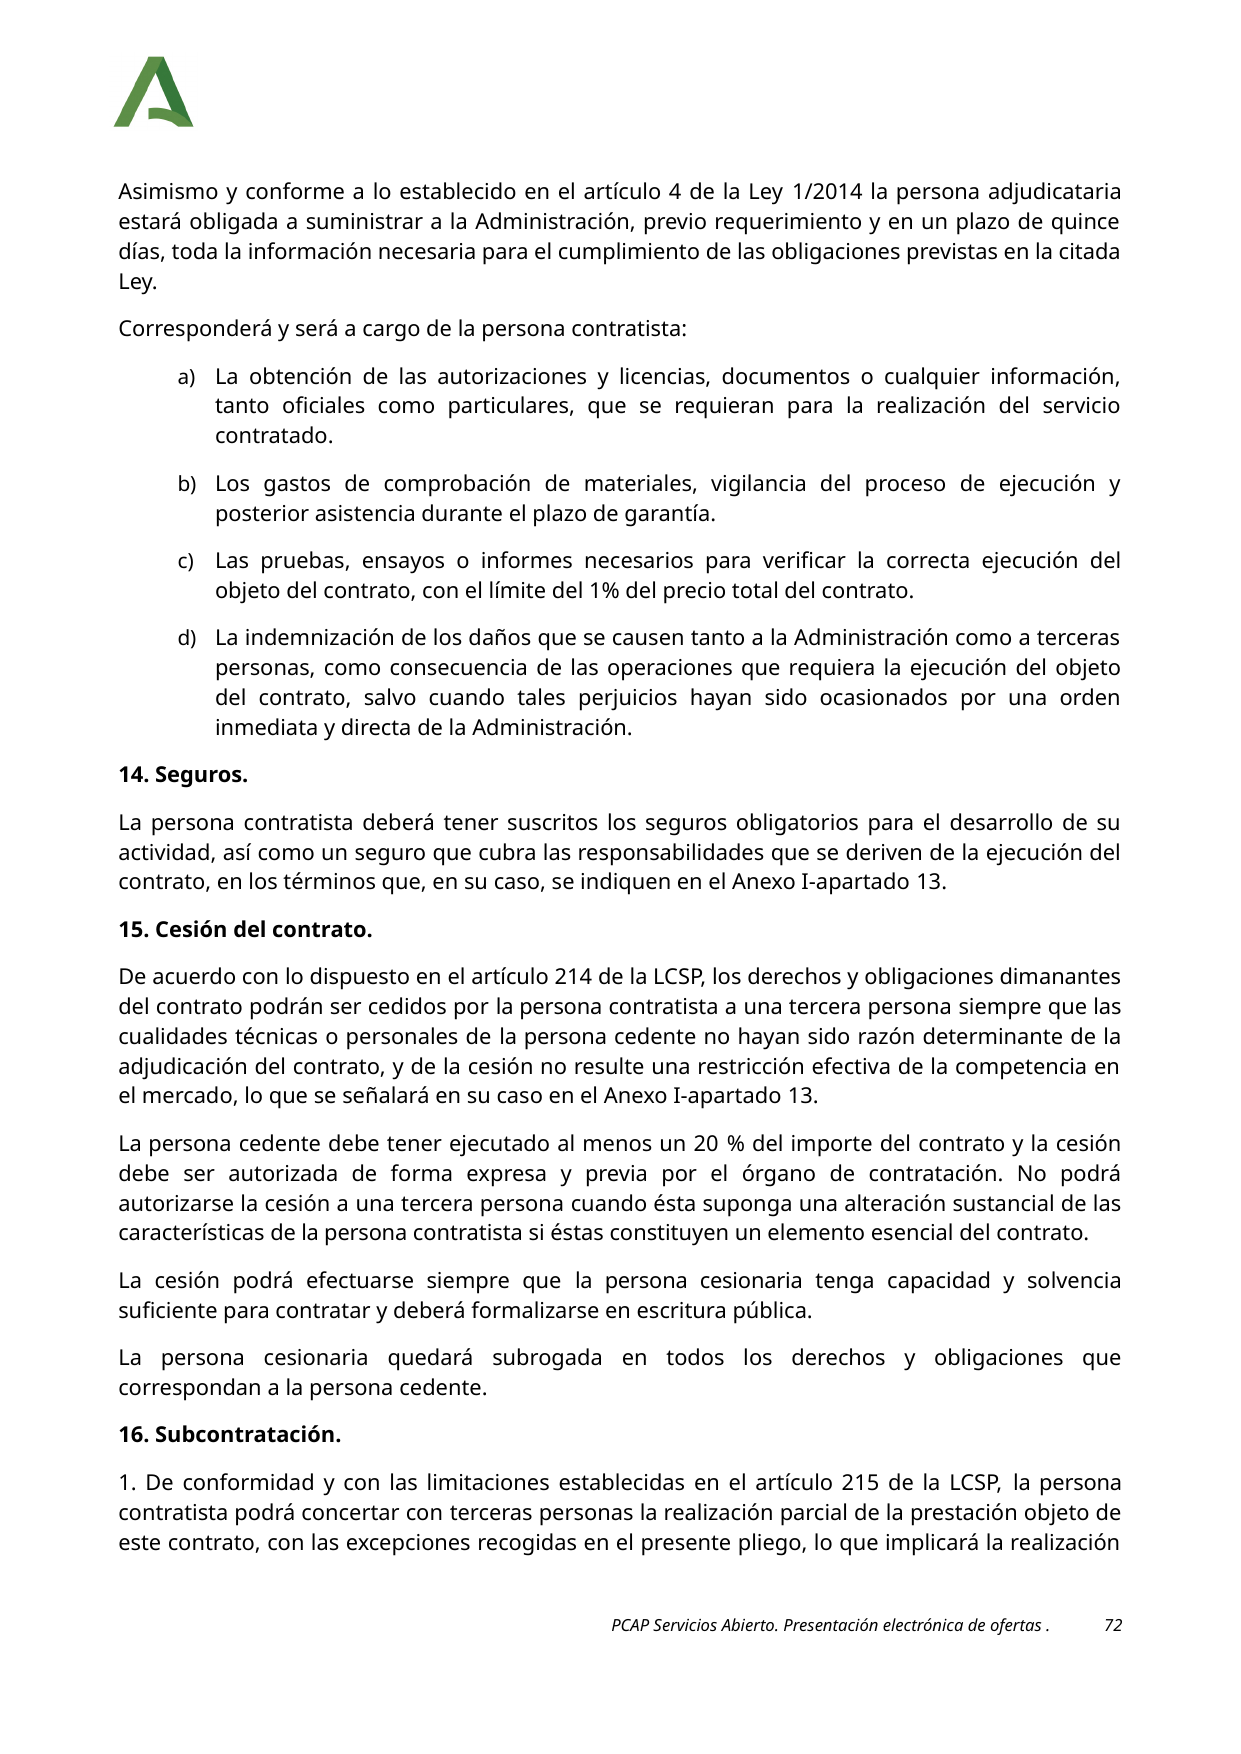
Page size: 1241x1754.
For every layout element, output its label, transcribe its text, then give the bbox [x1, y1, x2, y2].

list Las pruebas, ensayos o informes necesarios para verificar la correcta ejecución del objeto del contrato, con el límite del 1% del precio total del contrato. [177, 545, 1122, 605]
list Los gastos de comprobación de materiales, vigilancia del proceso de ejecución y posterior asistencia durante el plazo de garantía. [177, 468, 1122, 527]
subtitle 15. Cesión del contrato. [118, 914, 1122, 944]
subtitle 16. Subcontratación. [118, 1419, 1122, 1449]
picture [109, 52, 198, 131]
text La persona contratista deberá tener suscritos los seguros obligatorios para el desarrollo de su actividad, así como un seguro que cubra las responsabilidades que se deriven de la ejecución del contrato, en los términos que, en su caso, se indiquen en el Anexo I-apartado 13. [118, 807, 1122, 896]
text La persona cesionaria quedará subrogada en todos los derechos y obligaciones que correspondan a la persona cedente. [118, 1342, 1122, 1402]
list La obtención de las autorizaciones y licencias, documentos o cualquier información, tanto oficiales como particulares, que se requieran para la realización del servicio contratado. [177, 361, 1122, 450]
text La cesión podrá efectuarse siempre que la persona cesionaria tenga capacidad y solvencia suficiente para contratar y deberá formalizarse en escritura pública. [118, 1265, 1122, 1324]
text 14. Seguros. [118, 759, 1122, 789]
text 1. De conformidad y con las limitaciones establecidas en el artículo 215 de la LCSP, la persona contratista podrá concertar con terceras personas la realización parcial de la prestación objeto de este contrato, con las excepciones recogidas en el presente pliego, lo que implicará la realización [118, 1467, 1122, 1556]
text Corresponderá y será a cargo de la persona contratista: [118, 313, 1122, 343]
list La indemnización de los daños que se causen tanto a la Administración como a terceras personas, como consecuencia de las operaciones que requiera la ejecución del objeto del contrato, salvo cuando tales perjuicios hayan sido ocasionados por una orden inmediata y directa de la Administración. [177, 622, 1122, 742]
text La persona cedente debe tener ejecutado al menos un 20 % del importe del contrato y la cesión debe ser autorizada de forma expresa y previa por el órgano de contratación. No podrá autorizarse la cesión a una tercera persona cuando ésta suponga una alteración sustancial de las características de la persona contratista si éstas constituyen un elemento esencial del contrato. [118, 1128, 1122, 1247]
text De acuerdo con lo dispuesto en el artículo 214 de la LCSP, los derechos y obligaciones dimanantes del contrato podrán ser cedidos por la persona contratista a una tercera persona siempre que las cualidades técnicas o personales de la persona cedente no hayan sido razón determinante de la adjudicación del contrato, y de la cesión no resulte una restricción efectiva de la competencia en el mercado, lo que se señalará en su caso en el Anexo I-apartado 13. [118, 961, 1122, 1110]
text Asimismo y conforme a lo establecido en el artículo 4 de la Ley 1/2014 la persona adjudicataria estará obligada a suministrar a la Administración, previo requerimiento y en un plazo de quince días, toda la información necesaria para el cumplimiento de las obligaciones previstas en la citada Ley. [118, 176, 1122, 296]
